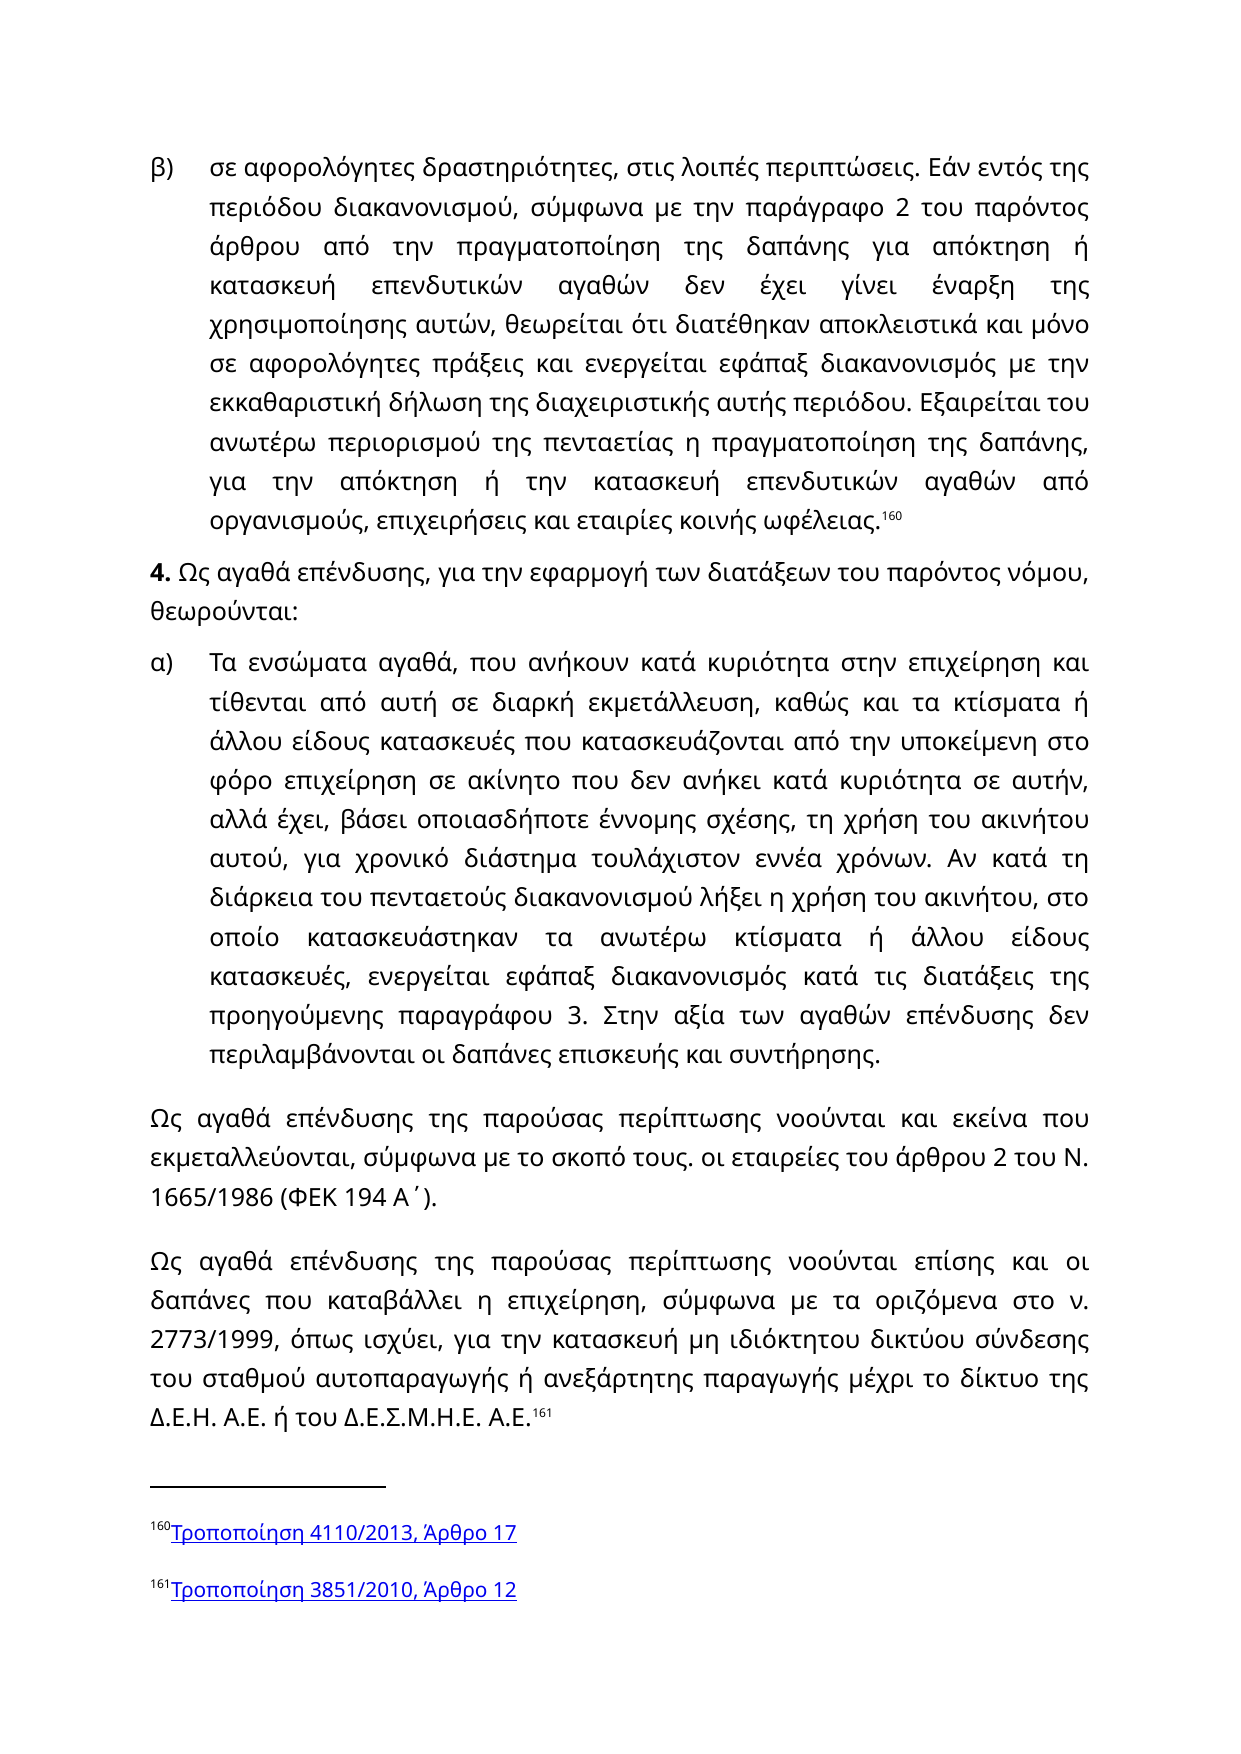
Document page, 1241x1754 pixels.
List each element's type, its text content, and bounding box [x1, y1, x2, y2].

list α) Τα ενσώματα αγαθά, που ανήκουν κατά κυριότητα στην επιχείρηση και τίθενται από αυτή σε διαρκή εκμετάλλευση, καθώς και τα κτίσματα ή άλλου είδους κατασκευές που κατασκευάζονται από την υποκείμενη στο φόρο επιχείρηση σε ακίνητο που δεν ανήκει κατά κυριότητα σε αυτήν, αλλά έχει, βάσει οποιασδήποτε έννομης σχέσης, τη χρήση του ακινήτου αυτού, για χρονικό διάστημα τουλάχιστον εννέα χρόνων. Αν κατά τη διάρκεια του πενταετούς διακανονισμού λήξει η χρήση του ακινήτου, στο οποίο κατασκευάστηκαν τα ανωτέρω κτίσματα ή άλλου είδους κατασκευές, ενεργείται εφάπαξ διακανονισμός κατά τις διατάξεις της προηγούμενης παραγράφου 3. Στην αξία των αγαθών επένδυσης δεν περιλαμβάνονται οι δαπάνες επισκευής και συντήρησης. [150, 645, 1090, 1071]
text Ως αγαθά επένδυσης της παρούσας περίπτωσης νοούνται επίσης και οι δαπάνες που καταβάλλει η επιχείρηση, σύμφωνα με τα οριζόμενα στο ν. 2773/1999, όπως ισχύει, για την κατασκευή μη ιδιόκτητου δικτύου σύνδεσης του σταθμού αυτοπαραγωγής ή ανεξάρτητης παραγωγής μέχρι το δίκτυο της Δ.Ε.Η. Α.Ε. ή του Δ.Ε.Σ.Μ.Η.Ε. Α.Ε. [150, 1243, 1090, 1434]
text Ως αγαθά επένδυσης της παρούσας περίπτωσης νοούνται και εκείνα που εκμεταλλεύονται, σύμφωνα με το σκοπό τους. οι εταιρείες του άρθρου 2 του Ν. 1665/1986 (ΦΕΚ 194 Α΄). [150, 1101, 1090, 1213]
text Τροποποίηση 3851/2010, Άρθρο 12 [150, 1576, 1090, 1604]
list β) σε αφορολόγητες δραστηριότητες, στις λοιπές περιπτώσεις. Εάν εντός της περιόδου διακανονισμού, σύμφωνα με την παράγραφο 2 του παρόντος άρθρου από την πραγματοποίηση της δαπάνης για απόκτηση ή κατασκευή επενδυτικών αγαθών δεν έχει γίνει έναρξη της χρησιμοποίησης αυτών, θεωρείται ότι διατέθηκαν αποκλειστικά και μόνο σε αφορολόγητες πράξεις και ενεργείται εφάπαξ διακανονισμός με την εκκαθαριστική δήλωση της διαχειριστικής αυτής περιόδου. Εξαιρείται του ανωτέρω περιορισμού της πενταετίας η πραγματοποίηση της δαπάνης, για την απόκτηση ή την κατασκευή επενδυτικών αγαθών από οργανισμούς, επιχειρήσεις και εταιρίες κοινής ωφέλειας. [150, 150, 1090, 537]
text 4. Ως αγαθά επένδυσης, για την εφαρμογή των διατάξεων του παρόντος νόμου, θεωρούνται: [150, 554, 1090, 627]
text Τροποποίηση 4110/2013, Άρθρο 17 [150, 1518, 1090, 1546]
